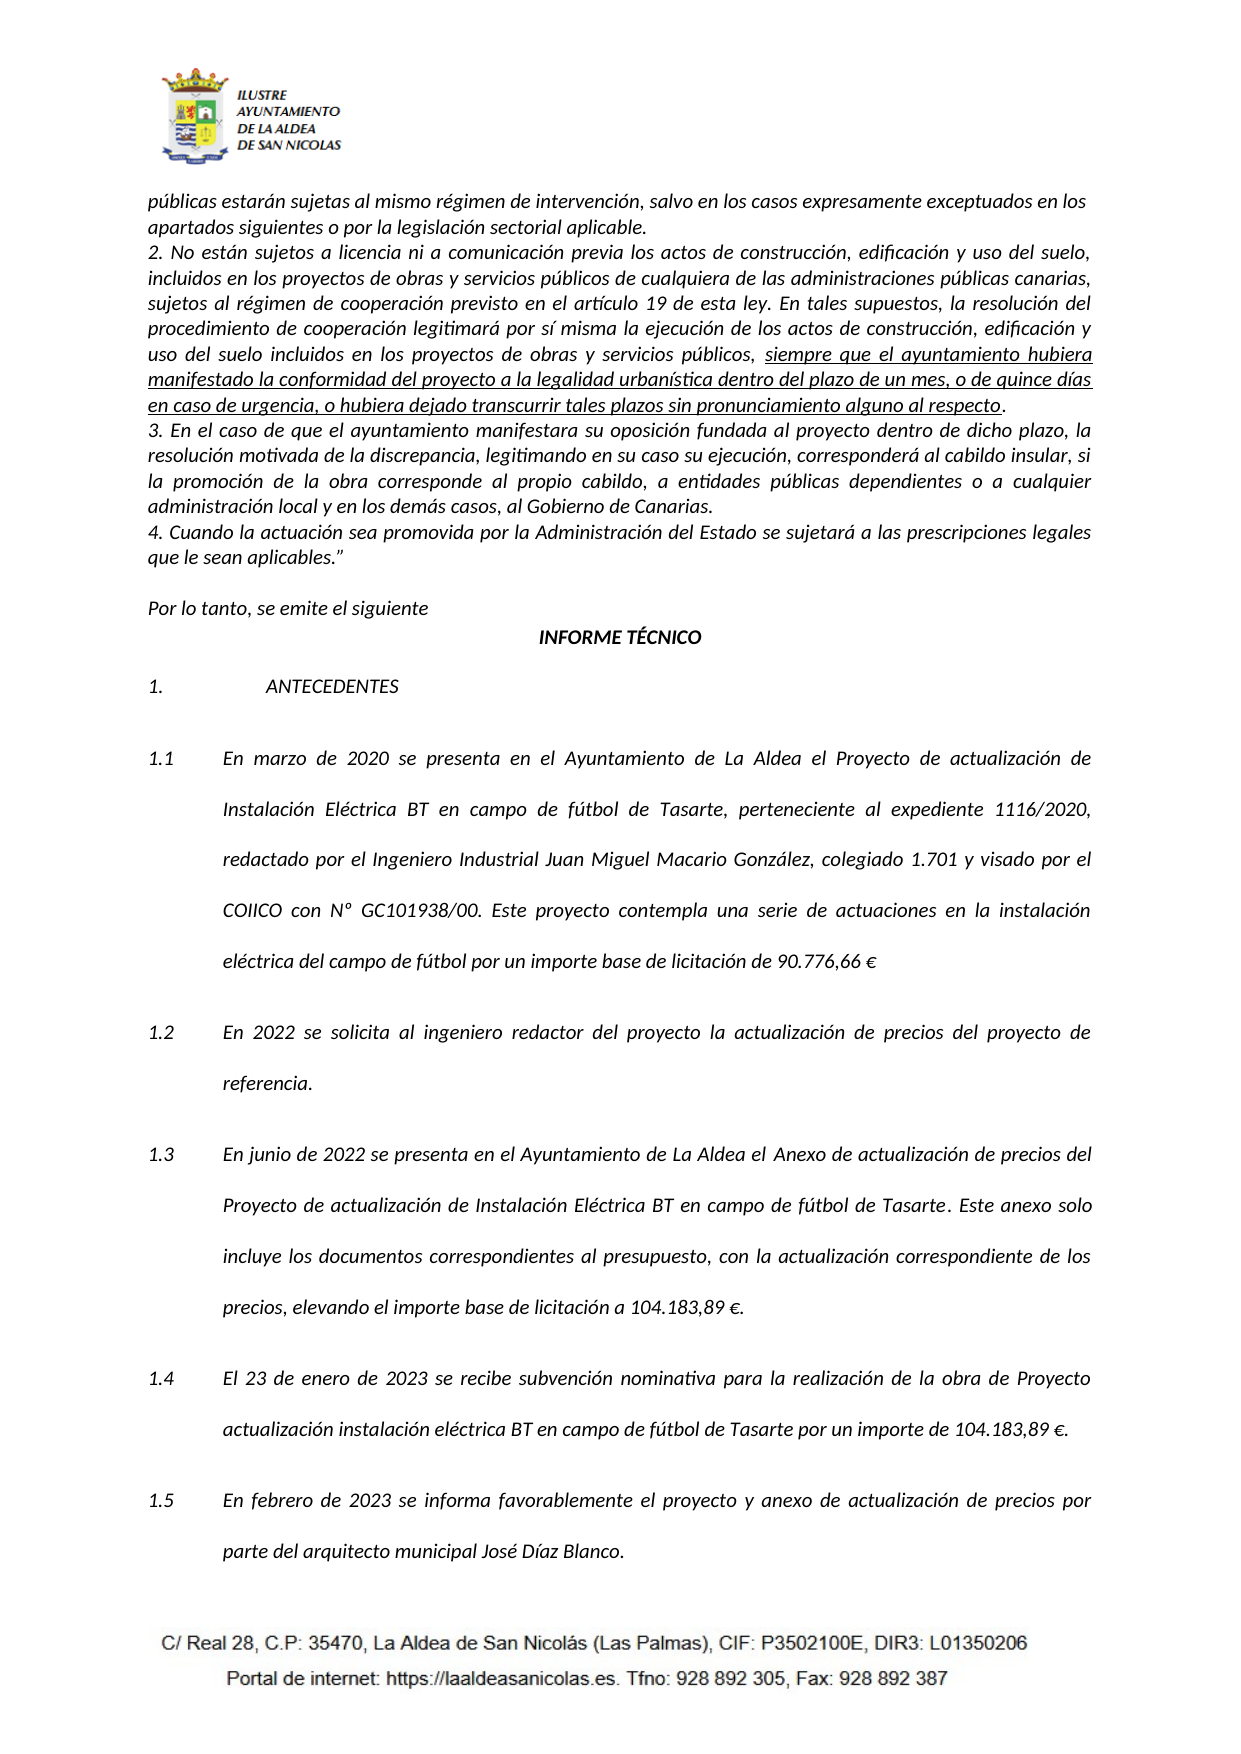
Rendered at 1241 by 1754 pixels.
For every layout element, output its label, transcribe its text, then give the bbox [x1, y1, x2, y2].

text 3. En el caso de que el ayuntamiento manifestara su oposición fundada al proyecto dentro de dicho plazo, la resolución motivada de la discrepancia, legitimando en su caso su ejecución, corresponderá al cabildo insular, si la promoción de la obra corresponde al propio cabildo, a entidades públicas dependientes o a cualquier administración local y en los demás casos, al Gobierno de Canarias. [148, 417, 1093, 519]
text Por lo tanto, se emite el siguiente [148, 595, 1093, 621]
list ANTECEDENTES [148, 674, 1093, 699]
text en caso de urgencia, o hubiera dejado transcurrir tales plazos sin pronunciamiento alguno al respecto. [148, 389, 1093, 417]
list En junio de 2022 se presenta en el Ayuntamiento de La Aldea el Anexo de actualización de precios del Proyecto de actualización de Instalación Eléctrica BT en campo de fútbol de Tasarte. Este anexo solo incluye los documentos correspondientes al presupuesto, con la actualización correspondiente de los precios, elevando el importe base de licitación a 104.183,89 €. [148, 1141, 1093, 1319]
text INFORME TÉCNICO [148, 624, 1093, 650]
picture [148, 60, 357, 172]
list En febrero de 2023 se informa favorablemente el proyecto y anexo de actualización de precios por parte del arquitecto municipal José Díaz Blanco. [148, 1487, 1093, 1563]
text 2. No están sujetos a licencia ni a comunicación previa los actos de construcción, edificación y uso del suelo, incluidos en los proyectos de obras y servicios públicos de cualquiera de las administraciones públicas canarias, sujetos al régimen de cooperación previsto en el artículo 19 de esta ley. En tales supuestos, la resolución del procedimiento de cooperación legitimará por sí misma la ejecución de los actos de construcción, edificación y uso del suelo incluidos en los proyectos de obras y servicios públicos, siempre que el ayuntamiento hubiera manifestado la conformidad del proyecto a la legalidad urbanística dentro del plazo de un mes, o de quince días [148, 239, 1093, 388]
list En marzo de 2020 se presenta en el Ayuntamiento de La Aldea el Proyecto de actualización de Instalación Eléctrica BT en campo de fútbol de Tasarte, perteneciente al expediente 1116/2020, redactado por el Ingeniero Industrial Juan Miguel Macario González, colegiado 1.701 y visado por el COIICO con Nº GC101938/00. Este proyecto contempla una serie de actuaciones en la instalación eléctrica del campo de fútbol por un importe base de licitación de 90.776,66 € [148, 745, 1093, 974]
list En 2022 se solicita al ingeniero redactor del proyecto la actualización de precios del proyecto de referencia. [148, 1019, 1093, 1096]
picture [149, 1627, 1034, 1694]
list El 23 de enero de 2023 se recibe subvención nominativa para la realización de la obra de Proyecto actualización instalación eléctrica BT en campo de fútbol de Tasarte por un importe de 104.183,89 €. [148, 1365, 1093, 1441]
text públicas estarán sujetas al mismo régimen de intervención, salvo en los casos expresamente exceptuados en los apartados siguientes o por la legislación sectorial aplicable. [148, 188, 1093, 239]
text 4. Cuando la actuación sea promovida por la Administración del Estado se sujetará a las prescripciones legales que le sean aplicables.” [148, 519, 1093, 570]
